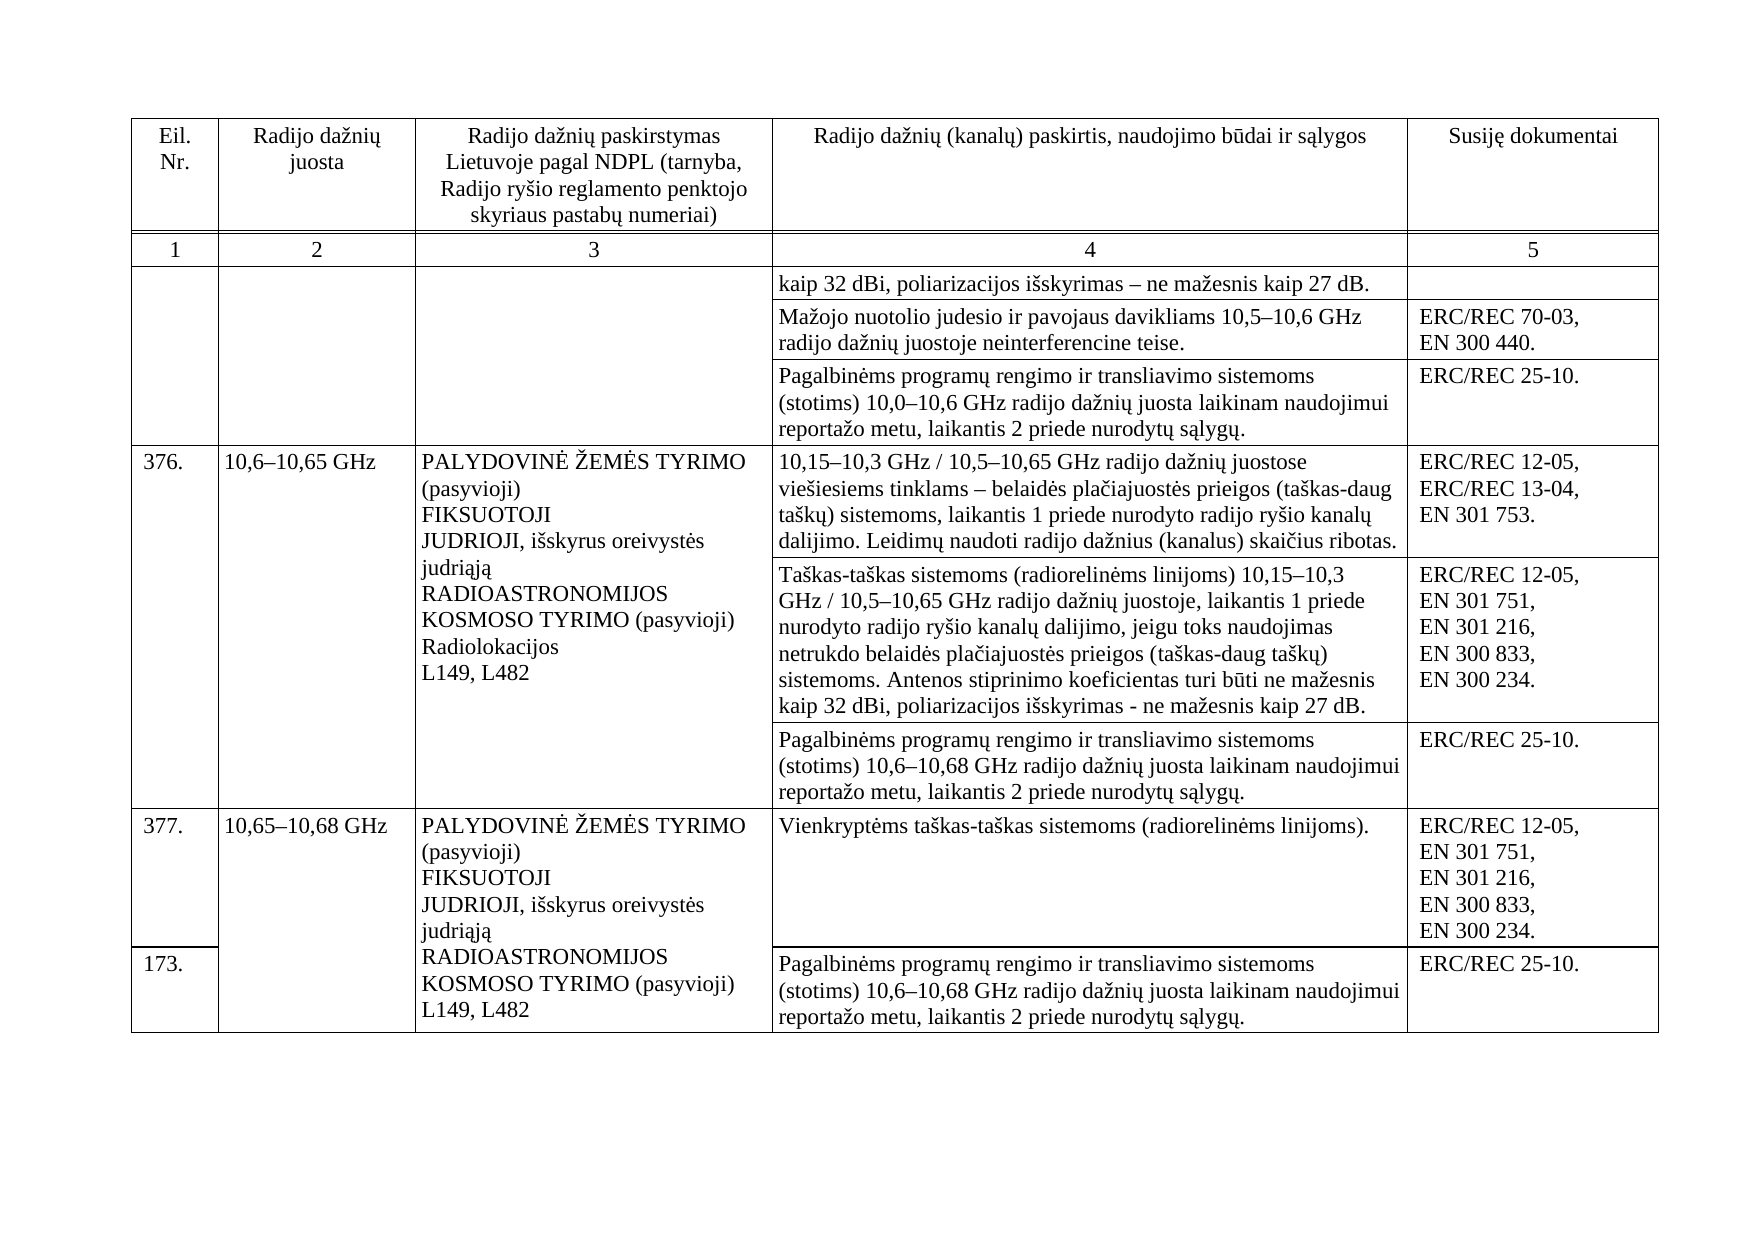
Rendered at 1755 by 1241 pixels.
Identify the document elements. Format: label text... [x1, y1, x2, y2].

table_cell ERC/REC 25-10. [1408, 360, 1658, 444]
table_cell Pagalbinėms programų rengimo ir transliavimo sistemoms (stotims) 10,0–10,6 GHz radijo dažnių juosta laikinam naudojimui reportažo metu, laikantis 2 priede nurodytų sąlygų. [773, 360, 1407, 444]
table_cell ERC/REC 25-10. [1408, 948, 1658, 1032]
table_cell 5 [1408, 234, 1658, 266]
table_cell 10,65–10,68 GHz [219, 809, 415, 1032]
table_cell 173. [132, 948, 218, 1032]
table_cell 3 [416, 234, 772, 266]
table_cell ERC/REC 12-05, ERC/REC 13-04, EN 301 753. [1408, 446, 1658, 557]
table_header Radijo dažnių juosta [219, 119, 415, 230]
table_cell 1 [132, 234, 218, 266]
table_cell ERC/REC 25-10. [1408, 723, 1658, 808]
table_cell 2 [219, 234, 415, 266]
table_cell 377. [132, 809, 218, 946]
table_cell [132, 267, 218, 444]
table_header Radijo dažnių (kanalų) paskirtis, naudojimo būdai ir sąlygos [773, 119, 1407, 230]
table_cell 10,6–10,65 GHz [219, 446, 415, 808]
table_cell 376. [132, 446, 218, 808]
table_cell PALYDOVINĖ ŽEMĖS TYRIMO (pasyvioji) FIKSUOTOJI JUDRIOJI, išskyrus oreivystės judriąją RADIOASTRONOMIJOS KOSMOSO TYRIMO (pasyvioji) Radiolokacijos L149, L482 [416, 446, 772, 808]
table_cell ERC/REC 70-03, EN 300 440. [1408, 300, 1658, 358]
table_header Susiję dokumentai [1408, 119, 1658, 230]
table_cell Pagalbinėms programų rengimo ir transliavimo sistemoms (stotims) 10,6–10,68 GHz radijo dažnių juosta laikinam naudojimui reportažo metu, laikantis 2 priede nurodytų sąlygų. [773, 723, 1407, 808]
table_cell Mažojo nuotolio judesio ir pavojaus davikliams 10,5–10,6 GHz radijo dažnių juostoje neinterferencine teise. [773, 300, 1407, 358]
table_cell kaip 32 dBi, poliarizacijos išskyrimas – ne mažesnis kaip 27 dB. [773, 267, 1407, 299]
table_cell [1408, 267, 1658, 299]
table_cell Pagalbinėms programų rengimo ir transliavimo sistemoms (stotims) 10,6–10,68 GHz radijo dažnių juosta laikinam naudojimui reportažo metu, laikantis 2 priede nurodytų sąlygų. [773, 948, 1407, 1032]
table_cell 10,15–10,3 GHz / 10,5–10,65 GHz radijo dažnių juostose viešiesiems tinklams – belaidės plačiajuostės prieigos (taškas-daug taškų) sistemoms, laikantis 1 priede nurodyto radijo ryšio kanalų dalijimo. Leidimų naudoti radijo dažnius (kanalus) skaičius ribotas. [773, 446, 1407, 557]
table_cell PALYDOVINĖ ŽEMĖS TYRIMO (pasyvioji) FIKSUOTOJI JUDRIOJI, išskyrus oreivystės judriąją RADIOASTRONOMIJOS KOSMOSO TYRIMO (pasyvioji) L149, L482 [416, 809, 772, 1032]
table_cell Taškas-taškas sistemoms (radiorelinėms linijoms) 10,15–10,3 GHz / 10,5–10,65 GHz radijo dažnių juostoje, laikantis 1 priede nurodyto radijo ryšio kanalų dalijimo, jeigu toks naudojimas netrukdo belaidės plačiajuostės prieigos (taškas-daug taškų) sistemoms. Antenos stiprinimo koeficientas turi būti ne mažesnis kaip 32 dBi, poliarizacijos išskyrimas - ne mažesnis kaip 27 dB. [773, 558, 1407, 722]
table_cell [219, 267, 415, 444]
table_header Radijo dažnių paskirstymas Lietuvoje pagal NDPL (tarnyba, Radijo ryšio reglamento penktojo skyriaus pastabų numeriai) [416, 119, 772, 230]
table_cell ERC/REC 12-05, EN 301 751, EN 301 216, EN 300 833, EN 300 234. [1408, 809, 1658, 946]
table_cell [416, 267, 772, 444]
table_header Eil. Nr. [132, 119, 218, 230]
table_cell 4 [773, 234, 1407, 266]
table_cell Vienkryptėms taškas-taškas sistemoms (radiorelinėms linijoms). [773, 809, 1407, 946]
table_cell ERC/REC 12-05, EN 301 751, EN 301 216, EN 300 833, EN 300 234. [1408, 558, 1658, 722]
